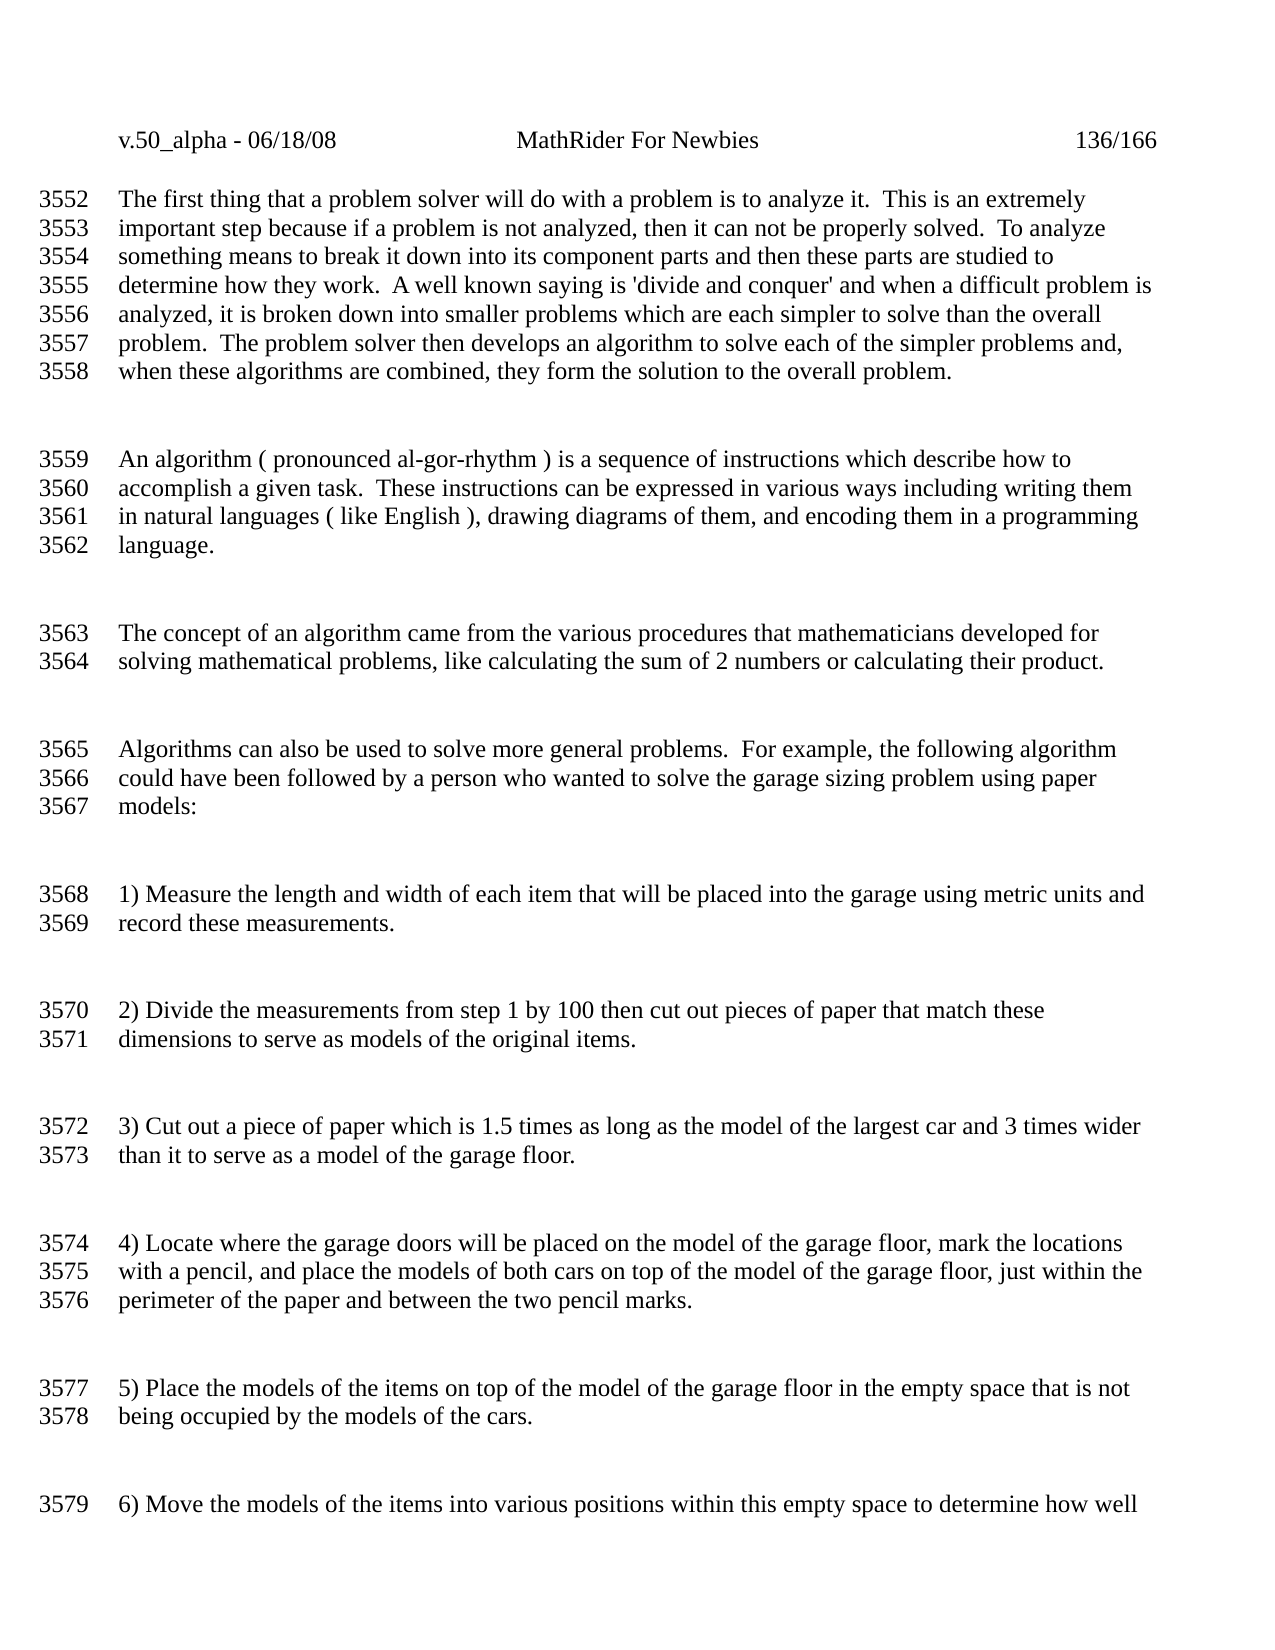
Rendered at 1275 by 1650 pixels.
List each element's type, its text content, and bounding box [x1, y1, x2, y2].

text 6) Move the models of the items into various positions within this empty space to determine how well [118, 1489, 1157, 1518]
text 2) Divide the measurements from step 1 by 100 then cut out pieces of paper that match these dimensions to serve as models of the original items. [118, 995, 1157, 1053]
text 4) Locate where the garage doors will be placed on the model of the garage floor, mark the locations with a pencil, and place the models of both cars on top of the model of the garage floor, just within the perimeter of the paper and between the two pencil marks. [118, 1228, 1157, 1314]
text The concept of an algorithm came from the various procedures that mathematicians developed for solving mathematical problems, like calculating the sum of 2 numbers or calculating their product. [118, 618, 1157, 675]
text Algorithms can also be used to solve more general problems. For example, the following algorithm could have been followed by a person who wanted to solve the garage sizing problem using paper models: [118, 734, 1157, 820]
text 1) Measure the length and width of each item that will be placed into the garage using metric units and record these measurements. [118, 879, 1157, 936]
text The first thing that a problem solver will do with a problem is to analyze it. This is an extremely important step because if a problem is not analyzed, then it can not be properly solved. To analyze something means to break it down into its component parts and then these parts are studied to determine how they work. A well known saying is 'divide and conquer' and when a difficult problem is analyzed, it is broken down into smaller problems which are each simpler to solve than the overall problem. The problem solver then develops an algorithm to solve each of the simpler problems and, when these algorithms are combined, they form the solution to the overall problem. [118, 184, 1157, 385]
text 3) Cut out a piece of paper which is 1.5 times as long as the model of the largest car and 3 times wider than it to serve as a model of the garage floor. [118, 1111, 1157, 1169]
text An algorithm ( pronounced al-gor-rhythm ) is a sequence of instructions which describe how to accomplish a given task. These instructions can be expressed in various ways including writing them in natural languages ( like English ), drawing diagrams of them, and encoding them in a programming language. [118, 444, 1157, 559]
text 5) Place the models of the items on top of the model of the garage floor in the empty space that is not being occupied by the models of the cars. [118, 1373, 1157, 1430]
